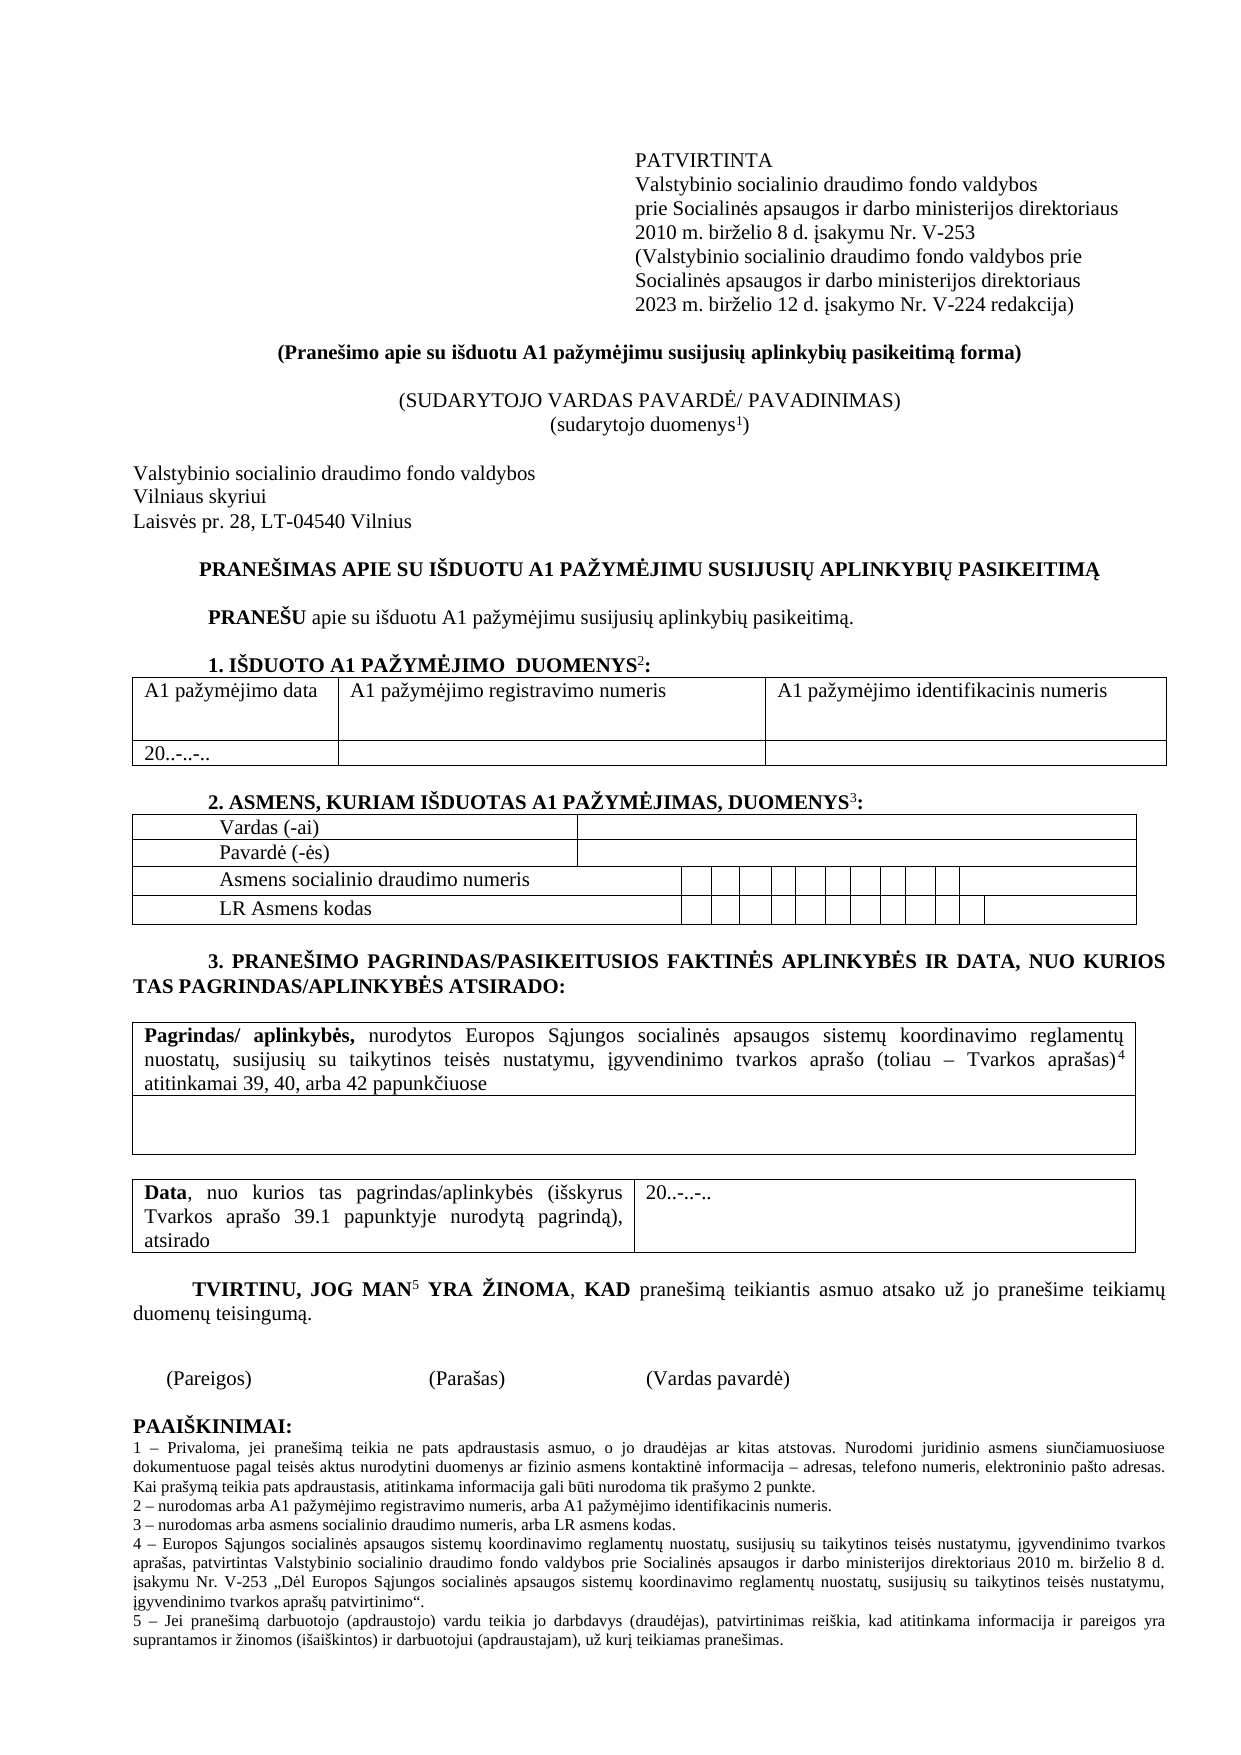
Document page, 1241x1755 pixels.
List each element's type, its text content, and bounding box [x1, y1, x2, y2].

text (SUDARYTOJO VARDAS PAVARDĖ/ pavadinimas) [133, 388, 1166, 412]
table_header Vardas (-ai) [133, 815, 577, 839]
text PRANEŠIMAS APIE SU IŠDUOTU A1 PAŽYMĖJIMU SUSIJUSIŲ APLINKYBIŲ PASIKEITIMĄ [133, 557, 1166, 581]
text (Pareigos) (Parašas) (Vardas pavardė) [133, 1366, 1166, 1390]
text PRANEŠU apie su išduotu A1 pažymėjimu susijusių aplinkybių pasikeitimą. [133, 605, 1166, 629]
text PATVIRTINTA [133, 148, 1166, 172]
table_cell [339, 741, 765, 765]
text Vilniaus skyriui [133, 484, 1166, 508]
text 1 – Privaloma, jei pranešimą teikia ne pats apdraustasis asmuo, o jo draudėjas ar kitas atstovas. Nurodomi juridinio asmens siunčiamuosiuose dokumentuose pagal teisės aktus nurodytini duomenys ar fizinio asmens kontaktinė informacija – adresas, telefono numeris, elektroninio pašto adresas. Kai prašymą teikia pats apdraustasis, atitinkama informacija gali būti nurodoma tik prašymo 2 punkte. [133, 1438, 1166, 1496]
table_cell [960, 867, 1136, 895]
text 4 – Europos Sąjungos socialinės apsaugos sistemų koordinavimo reglamentų nuostatų, susijusių su taikytinos teisės nustatymu, įgyvendinimo tvarkos aprašas, patvirtintas Valstybinio socialinio draudimo fondo valdybos prie Socialinės apsaugos ir darbo ministerijos direktoriaus 2010 m. birželio 8 d. įsakymu Nr. V-253 „Dėl Europos Sąjungos socialinės apsaugos sistemų koordinavimo reglamentų nuostatų, susijusių su taikytinos teisės nustatymu, įgyvendinimo tvarkos aprašų patvirtinimo“. [133, 1534, 1166, 1611]
text 2. ASMENS, KURIAM IŠDUOTAS A1 PAŽYMĖJIMAS, DUOMENYS3: [133, 790, 1166, 814]
table_cell [936, 896, 959, 924]
text 5 – Jei pranešimą darbuotojo (apdraustojo) vardu teikia jo darbdavys (draudėjas), patvirtinimas reiškia, kad atitinkama informacija ir pareigos yra suprantamos ir žinomos (išaiškintos) ir darbuotojui (apdraustajam), už kurį teikiamas pranešimas. [133, 1611, 1166, 1649]
table_cell [740, 867, 771, 895]
table_cell [766, 741, 1166, 765]
text (sudarytojo duomenys1) [133, 412, 1166, 436]
table_header A1 pažymėjimo registravimo numeris [339, 678, 765, 739]
table_header Pagrindas/ aplinkybės, nurodytos Europos Sąjungos socialinės apsaugos sistemų koordinavimo reglamentų nuostatų, susijusių su taikytinos teisės nustatymu, įgyvendinimo tvarkos aprašo (toliau – Tvarkos aprašas)4 atitinkamai 39, 40, arba 42 papunkčiuose [133, 1023, 1135, 1095]
table_header A1 pažymėjimo identifikacinis numeris [766, 678, 1166, 739]
table_cell [936, 867, 959, 895]
table_cell [712, 896, 739, 924]
table_header 20..-..-.. [635, 1180, 1135, 1252]
table_cell [772, 896, 795, 924]
text prie Socialinės apsaugos ir darbo ministerijos direktoriaus [133, 196, 1166, 220]
table_cell [740, 896, 771, 924]
table_cell [985, 896, 1136, 924]
table_cell Pavardė (-ės) [133, 840, 577, 866]
text Laisvės pr. 28, LT-04540 Vilnius [133, 508, 1166, 533]
text Valstybinio socialinio draudimo fondo valdybos [133, 172, 1166, 196]
table_header A1 pažymėjimo data [133, 678, 338, 739]
text 3. PRANEŠIMO PAGRINDAS/PASIKEITUSIOS FAKTINĖS APLINKYBĖS IR DATA, NUO KURIOS TAS PAGRINDAS/APLINKYBĖS ATSIRADO: [133, 949, 1166, 998]
text Valstybinio socialinio draudimo fondo valdybos [133, 460, 1166, 484]
text 3 – nurodomas arba asmens socialinio draudimo numeris, arba LR asmens kodas. [133, 1515, 1166, 1534]
table_cell Asmens socialinio draudimo numeris [133, 867, 681, 895]
table_cell [851, 867, 880, 895]
table_cell [682, 896, 711, 924]
table_cell [960, 896, 984, 924]
text Tvirtinu, jog man5 yra žinoma, kad pranešimą teikiantis asmuo atsako už jo pranešime teikiamų duomenų teisingumą. [133, 1277, 1166, 1325]
text 2023 m. birželio 12 d. įsakymo Nr. V-224 redakcija) [133, 292, 1166, 316]
text 1. IŠDUOTO A1 PAŽYMĖJIMO DUOMENYS2: [133, 653, 1166, 677]
table_cell [682, 867, 711, 895]
table_cell [712, 867, 739, 895]
table_cell [133, 1096, 1135, 1153]
table_cell [826, 896, 850, 924]
table_cell [772, 867, 795, 895]
text 2 – nurodomas arba A1 pažymėjimo registravimo numeris, arba A1 pažymėjimo identifikacinis numeris. [133, 1496, 1166, 1515]
table_cell LR Asmens kodas [133, 896, 681, 924]
table_cell [881, 896, 905, 924]
table_cell [796, 867, 825, 895]
table_cell [796, 896, 825, 924]
table_cell [851, 896, 880, 924]
table_cell [906, 896, 935, 924]
text 2010 m. birželio 8 d. įsakymu Nr. V-253 [133, 220, 1166, 244]
table_header [578, 815, 1136, 839]
table_cell 20..-..-.. [133, 741, 338, 765]
text (Valstybinio socialinio draudimo fondo valdybos prie [133, 244, 1166, 268]
table_header Data, nuo kurios tas pagrindas/aplinkybės (išskyrus Tvarkos aprašo 39.1 papunktyje nurodytą pagrindą), atsirado [133, 1180, 634, 1252]
table_cell [578, 840, 1136, 866]
text Socialinės apsaugos ir darbo ministerijos direktoriaus [133, 268, 1166, 292]
table_cell [906, 867, 935, 895]
table_cell [881, 867, 905, 895]
table_cell [826, 867, 850, 895]
text (Pranešimo apie su išduotu A1 pažymėjimu susijusių aplinkybių pasikeitimą forma) [133, 340, 1166, 364]
text PAAIŠKINIMAI: [133, 1414, 1166, 1438]
